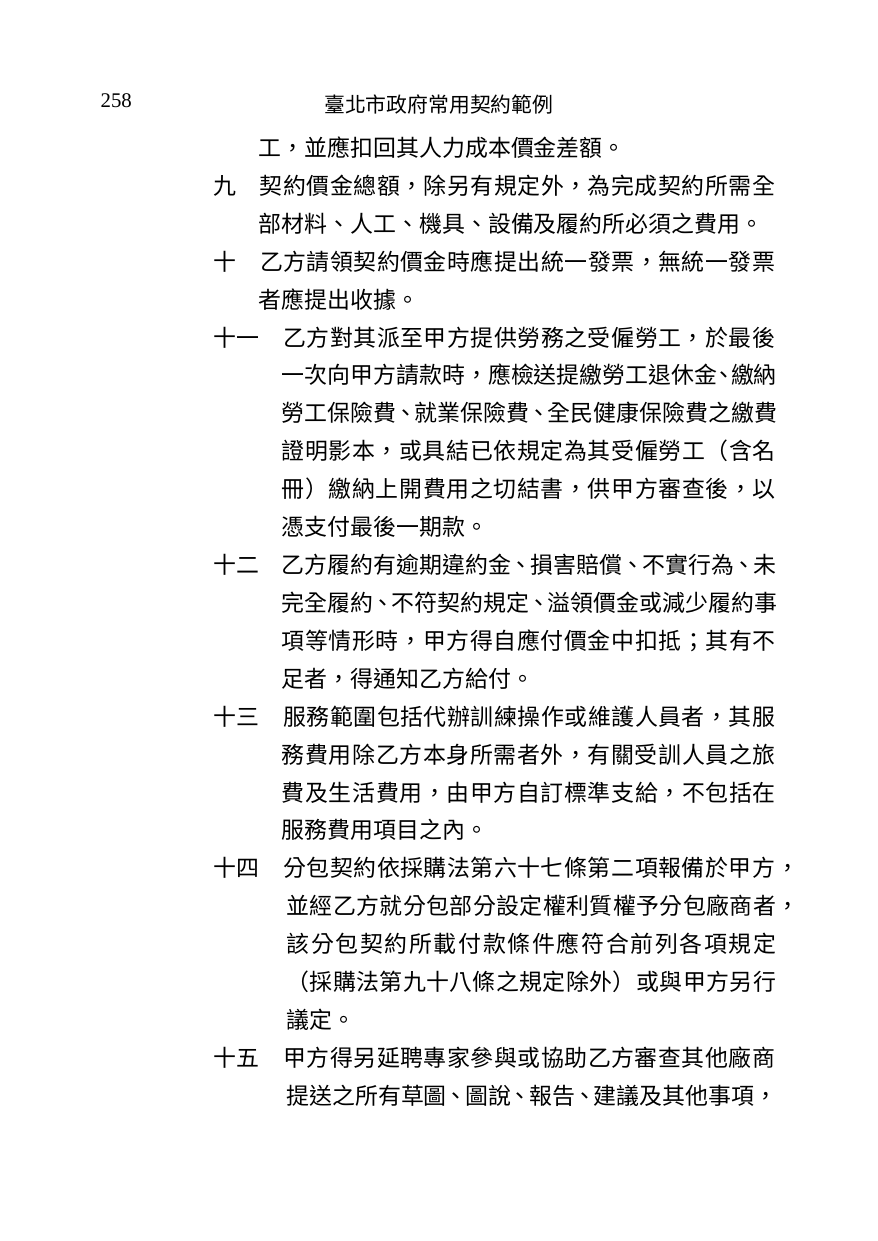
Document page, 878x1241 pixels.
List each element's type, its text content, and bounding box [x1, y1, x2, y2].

text 十三 服務範圍包括代辦訓練操作或維護人員者，其服務費用除乙方本身所需者外，有關受訓人員之旅費及生活費用，由甲方自訂標準支給，不包括在服務費用項目之內。 [213, 696, 777, 848]
text 十五 甲方得另延聘專家參與或協助乙方審查其他廠商提送之所有草圖、圖說、報告、建議及其他事項， [213, 1037, 777, 1113]
text 九 契約價金總額，除另有規定外，為完成契約所需全部材料、人工、機具、設備及履約所必須之費用。 [213, 165, 777, 241]
text 工，並應扣回其人力成本價金差額。 [213, 127, 777, 165]
text 十 乙方請領契約價金時應提出統一發票，無統一發票者應提出收據。 [213, 241, 777, 317]
text 十一 乙方對其派至甲方提供勞務之受僱勞工，於最後一次向甲方請款時，應檢送提繳勞工退休金、繳納勞工保險費、就業保險費、全民健康保險費之繳費證明影本，或具結已依規定為其受僱勞工（含名冊）繳納上開費用之切結書，供甲方審查後，以憑支付最後一期款。 [213, 317, 777, 544]
text 十四 分包契約依採購法第六十七條第二項報備於甲方，並經乙方就分包部分設定權利質權予分包廠商者，該分包契約所載付款條件應符合前列各項規定（採購法第九十八條之規定除外）或與甲方另行議定。 [213, 848, 777, 1037]
text 十二 乙方履約有逾期違約金、損害賠償、不實行為、未完全履約、不符契約規定、溢領價金或減少履約事項等情形時，甲方得自應付價金中扣抵；其有不足者，得通知乙方給付。 [213, 544, 777, 696]
